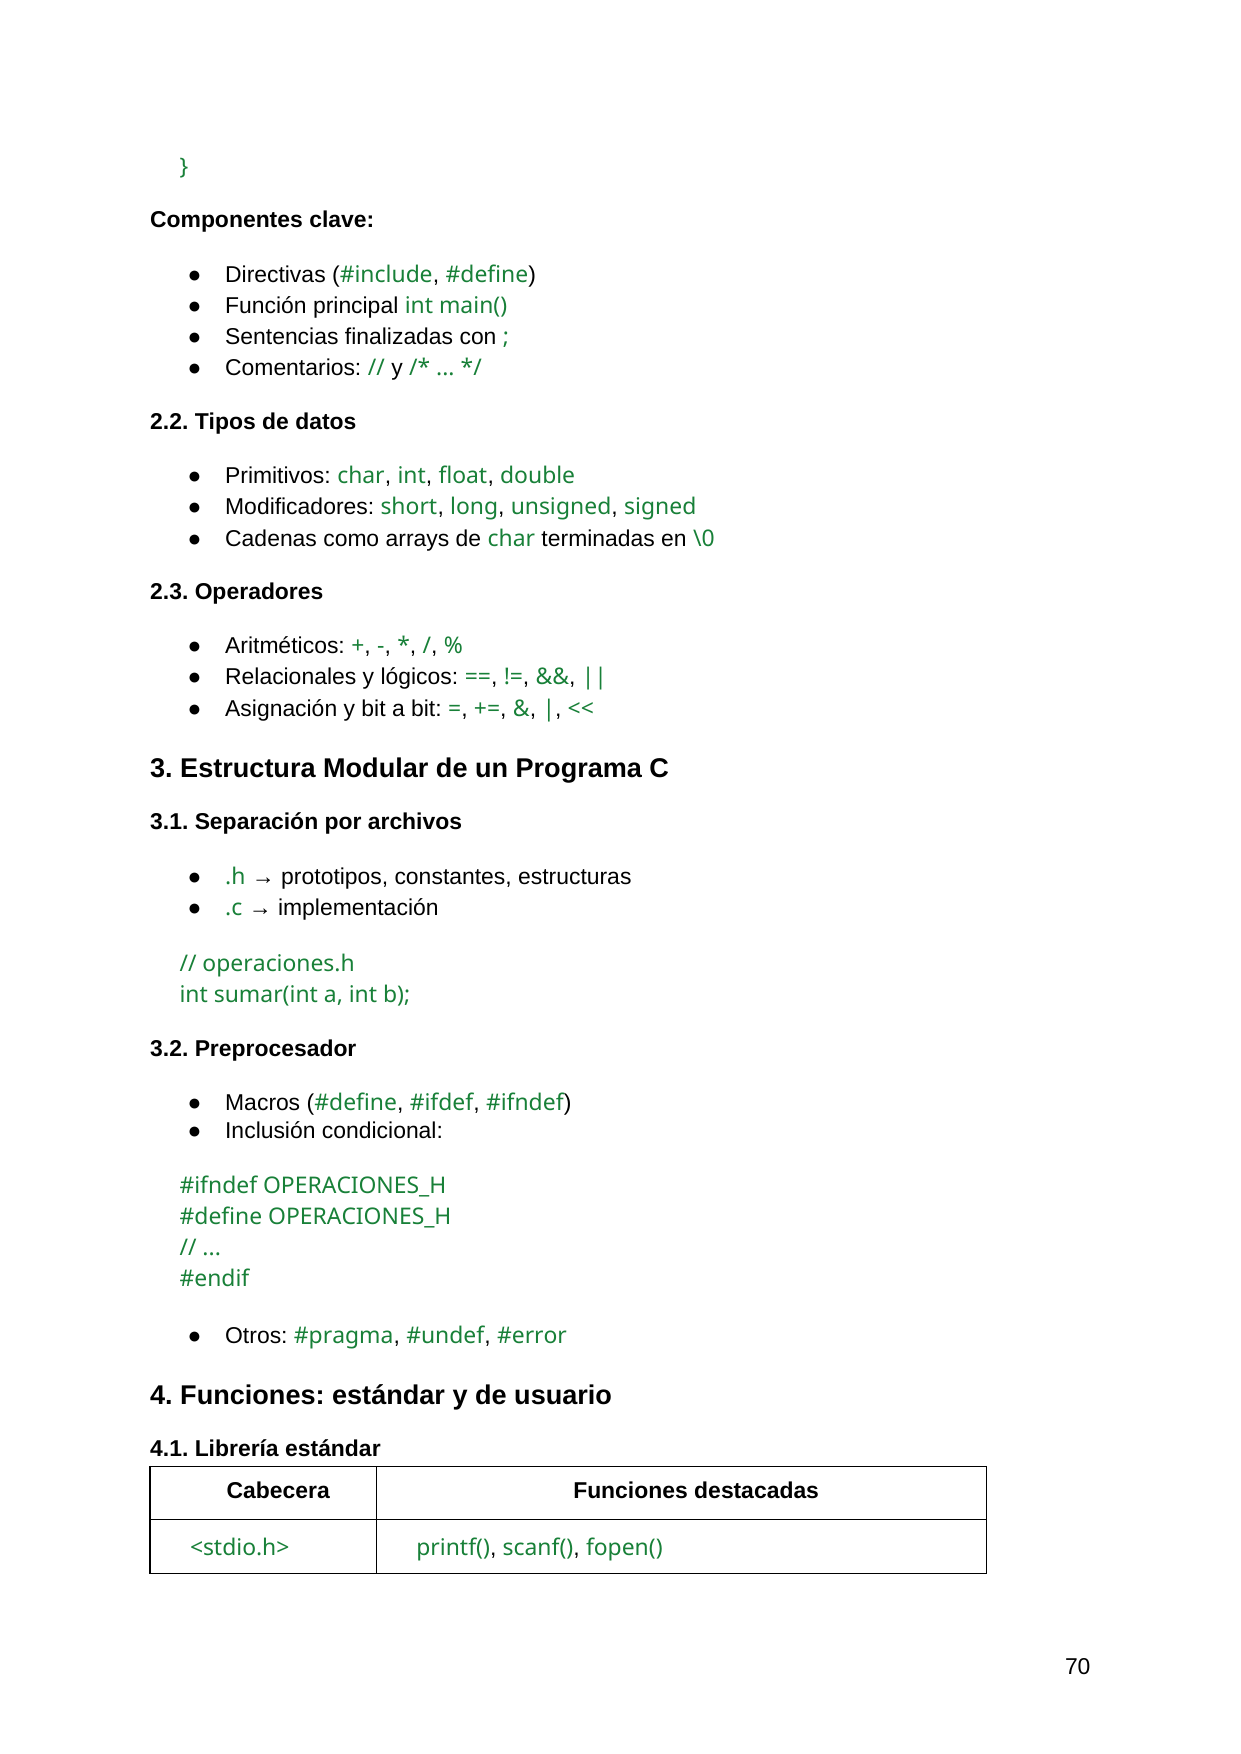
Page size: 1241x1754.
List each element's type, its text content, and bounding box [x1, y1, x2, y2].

list Función principal int main() [187, 289, 1090, 320]
list Sentencias finalizadas con ; [187, 320, 1090, 351]
subtitle 3.2. Preprocesador [150, 1034, 1090, 1061]
text #define OPERACIONES_H [179, 1200, 1090, 1231]
list Inclusión condicional: [187, 1117, 1090, 1143]
subtitle 3.1. Separación por archivos [150, 808, 1090, 834]
subtitle 4.1. Librería estándar [150, 1435, 1090, 1462]
table_header Cabecera [151, 1467, 376, 1519]
text #endif [179, 1262, 1090, 1293]
list Modificadores: short, long, unsigned, signed [187, 490, 1090, 521]
list Macros (#define, #ifdef, #ifndef) [187, 1086, 1090, 1117]
list Otros: #pragma, #undef, #error [187, 1318, 1090, 1350]
list Aritméticos: +, -, *, /, % [187, 629, 1090, 660]
subtitle 2.2. Tipos de datos [150, 408, 1090, 434]
text // ... [179, 1231, 1090, 1262]
list Cadenas como arrays de char terminadas en \0 [187, 521, 1090, 553]
text } [179, 150, 1090, 181]
subtitle 4. Funciones: estándar y de usuario [150, 1379, 1090, 1410]
table_cell printf(), scanf(), fopen() [377, 1520, 986, 1573]
list Directivas (#include, #define) [187, 258, 1090, 289]
table_header Funciones destacadas [377, 1467, 986, 1519]
table_cell <stdio.h> [151, 1520, 376, 1573]
subtitle 3. Estructura Modular de un Programa C [150, 752, 1090, 783]
list .c → implementación [187, 891, 1090, 922]
list Comentarios: // y /* ... */ [187, 351, 1090, 383]
text #ifndef OPERACIONES_H [179, 1168, 1090, 1200]
subtitle 2.3. Operadores [150, 578, 1090, 604]
list .h → prototipos, constantes, estructuras [187, 859, 1090, 891]
text int sumar(int a, int b); [179, 978, 1090, 1009]
list Primitivos: char, int, float, double [187, 459, 1090, 490]
list Asignación y bit a bit: =, +=, &, |, << [187, 692, 1090, 723]
list Relacionales y lógicos: ==, !=, &&, || [187, 660, 1090, 692]
text // operaciones.h [179, 947, 1090, 978]
text Componentes clave: [150, 206, 1090, 233]
